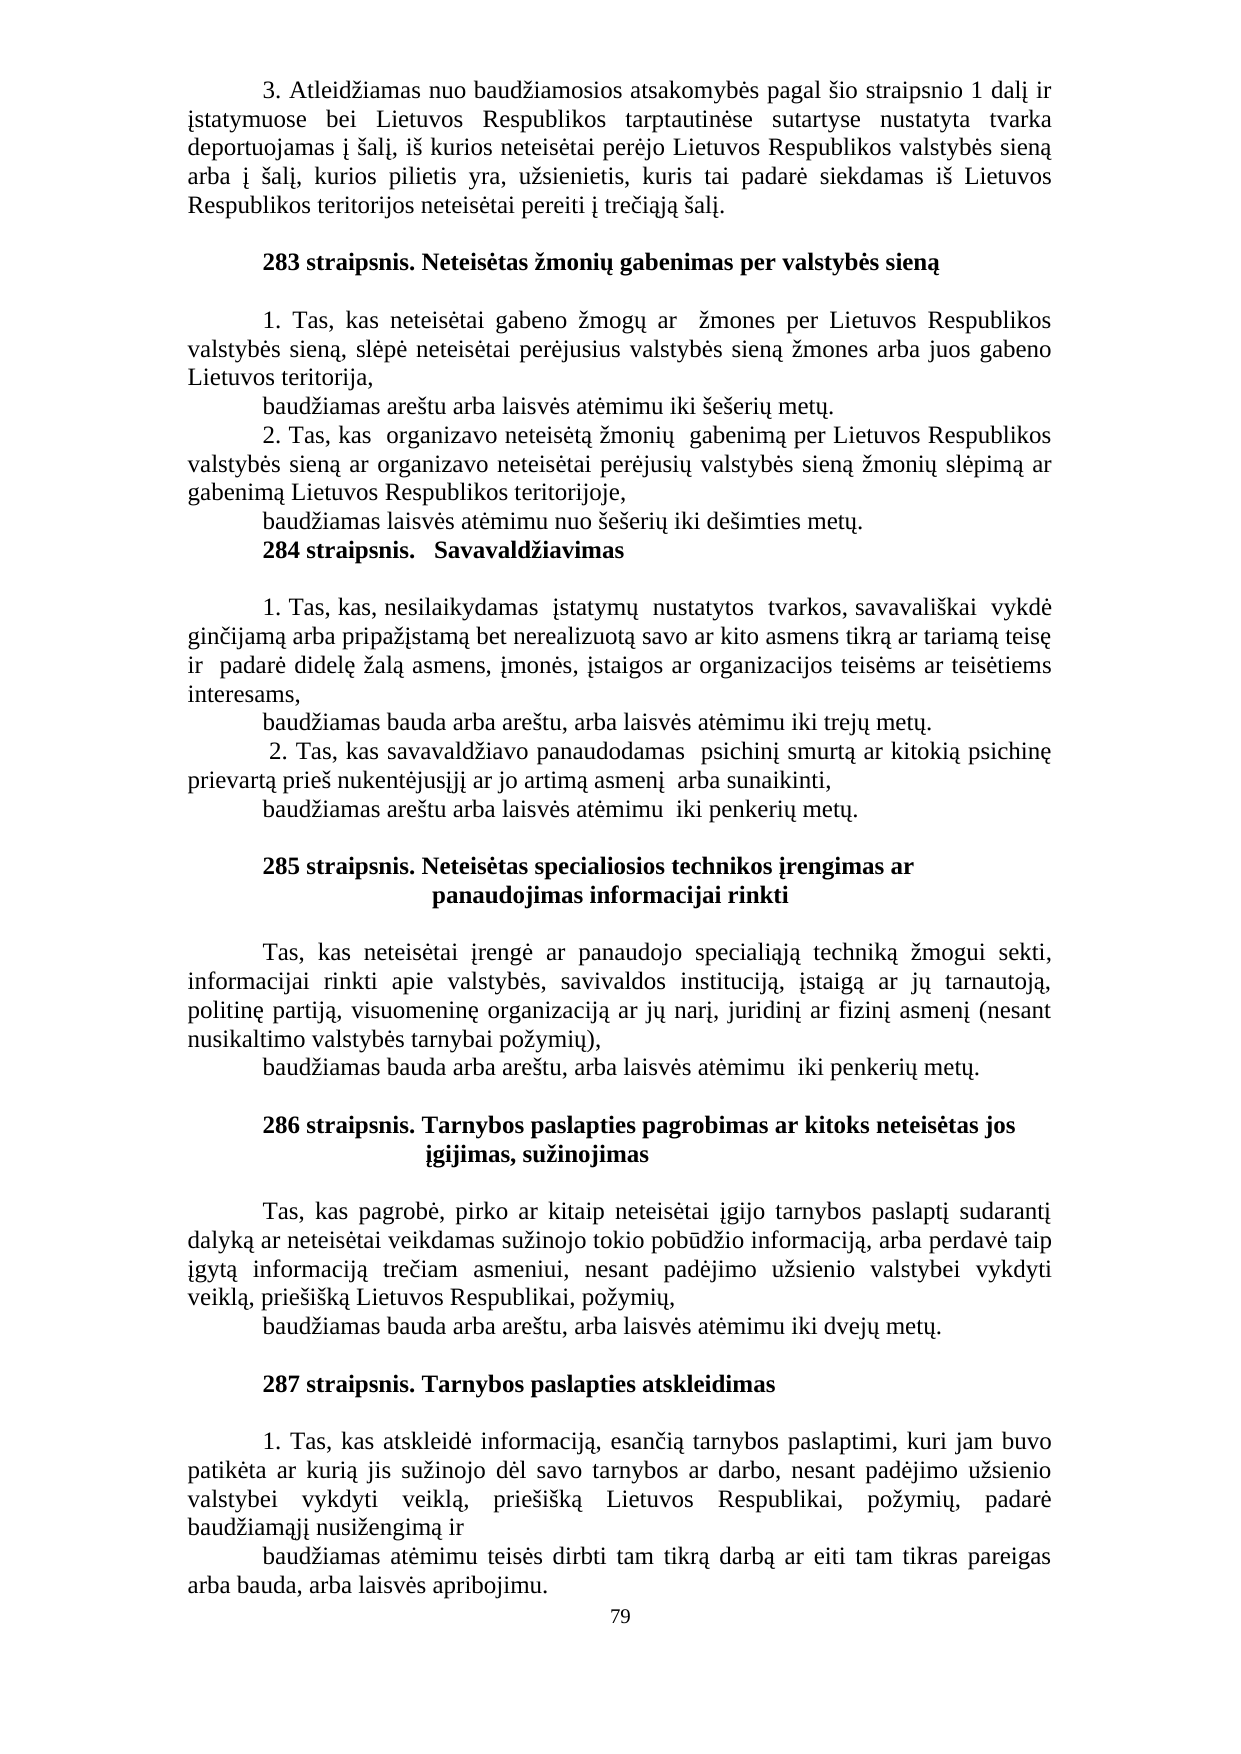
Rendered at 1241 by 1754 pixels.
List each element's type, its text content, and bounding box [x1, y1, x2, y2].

text 1. Tas, kas, nesilaikydamas įstatymų nustatytos tvarkos, savavališkai vykdė ginčijamą arba pripažįstamą bet nerealizuotą savo ar kito asmens tikrą ar tariamą teisę ir padarė didelę žalą asmens, įmonės, įstaigos ar organizacijos teisėms ar teisėtiems interesams, [187, 592, 1053, 707]
text 283 straipsnis. Neteisėtas žmonių gabenimas per valstybės sieną [187, 247, 1053, 276]
text 2. Tas, kas savavaldžiavo panaudodamas psichinį smurtą ar kitokią psichinę prievartą prieš nukentėjusįjį ar jo artimą asmenį arba sunaikinti, [187, 736, 1053, 794]
text Tas, kas neteisėtai įrengė ar panaudojo specialiąją techniką žmogui sekti, informacijai rinkti apie valstybės, savivaldos instituciją, įstaigą ar jų tarnautoją, politinę partiją, visuomeninę organizaciją ar jų narį, juridinį ar fizinį asmenį (nesant nusikaltimo valstybės tarnybai požymių), [187, 937, 1053, 1052]
text 3. Atleidžiamas nuo baudžiamosios atsakomybės pagal šio straipsnio 1 dalį ir įstatymuose bei Lietuvos Respublikos tarptautinėse sutartyse nustatyta tvarka deportuojamas į šalį, iš kurios neteisėtai perėjo Lietuvos Respublikos valstybės sieną arba į šalį, kurios pilietis yra, užsienietis, kuris tai padarė siekdamas iš Lietuvos Respublikos teritorijos neteisėtai pereiti į trečiąją šalį. [187, 75, 1053, 219]
text įgijimas, sužinojimas [187, 1139, 1053, 1167]
text 285 straipsnis. Neteisėtas specialiosios technikos įrengimas ar [187, 851, 1053, 880]
text baudžiamas laisvės atėmimu nuo šešerių iki dešimties metų. [187, 506, 1053, 535]
text 287 straipsnis. Tarnybos paslapties atskleidimas [187, 1369, 1053, 1397]
text panaudojimas informacijai rinkti [187, 880, 1053, 909]
text baudžiamas atėmimu teisės dirbti tam tikrą darbą ar eiti tam tikras pareigas arba bauda, arba laisvės apribojimu. [187, 1541, 1053, 1599]
text 286 straipsnis. Tarnybos paslapties pagrobimas ar kitoks neteisėtas jos [187, 1110, 1053, 1139]
text baudžiamas bauda arba areštu, arba laisvės atėmimu iki penkerių metų. [187, 1052, 1053, 1081]
text 2. Tas, kas organizavo neteisėtą žmonių gabenimą per Lietuvos Respublikos valstybės sieną ar organizavo neteisėtai perėjusių valstybės sieną žmonių slėpimą ar gabenimą Lietuvos Respublikos teritorijoje, [187, 420, 1053, 506]
text baudžiamas bauda arba areštu, arba laisvės atėmimu iki dvejų metų. [187, 1311, 1053, 1340]
text 1. Tas, kas neteisėtai gabeno žmogų ar žmones per Lietuvos Respublikos valstybės sieną, slėpė neteisėtai perėjusius valstybės sieną žmones arba juos gabeno Lietuvos teritorija, [187, 305, 1053, 391]
text baudžiamas areštu arba laisvės atėmimu iki šešerių metų. [187, 391, 1053, 420]
text baudžiamas areštu arba laisvės atėmimu iki penkerių metų. [187, 794, 1053, 822]
text baudžiamas bauda arba areštu, arba laisvės atėmimu iki trejų metų. [187, 707, 1053, 736]
text 1. Tas, kas atskleidė informaciją, esančią tarnybos paslaptimi, kuri jam buvo patikėta ar kurią jis sužinojo dėl savo tarnybos ar darbo, nesant padėjimo užsienio valstybei vykdyti veiklą, priešišką Lietuvos Respublikai, požymių, padarė baudžiamąjį nusižengimą ir [187, 1426, 1053, 1541]
text 284 straipsnis. Savavaldžiavimas [187, 535, 1053, 564]
text Tas, kas pagrobė, pirko ar kitaip neteisėtai įgijo tarnybos paslaptį sudarantį dalyką ar neteisėtai veikdamas sužinojo tokio pobūdžio informaciją, arba perdavė taip įgytą informaciją trečiam asmeniui, nesant padėjimo užsienio valstybei vykdyti veiklą, priešišką Lietuvos Respublikai, požymių, [187, 1196, 1053, 1311]
